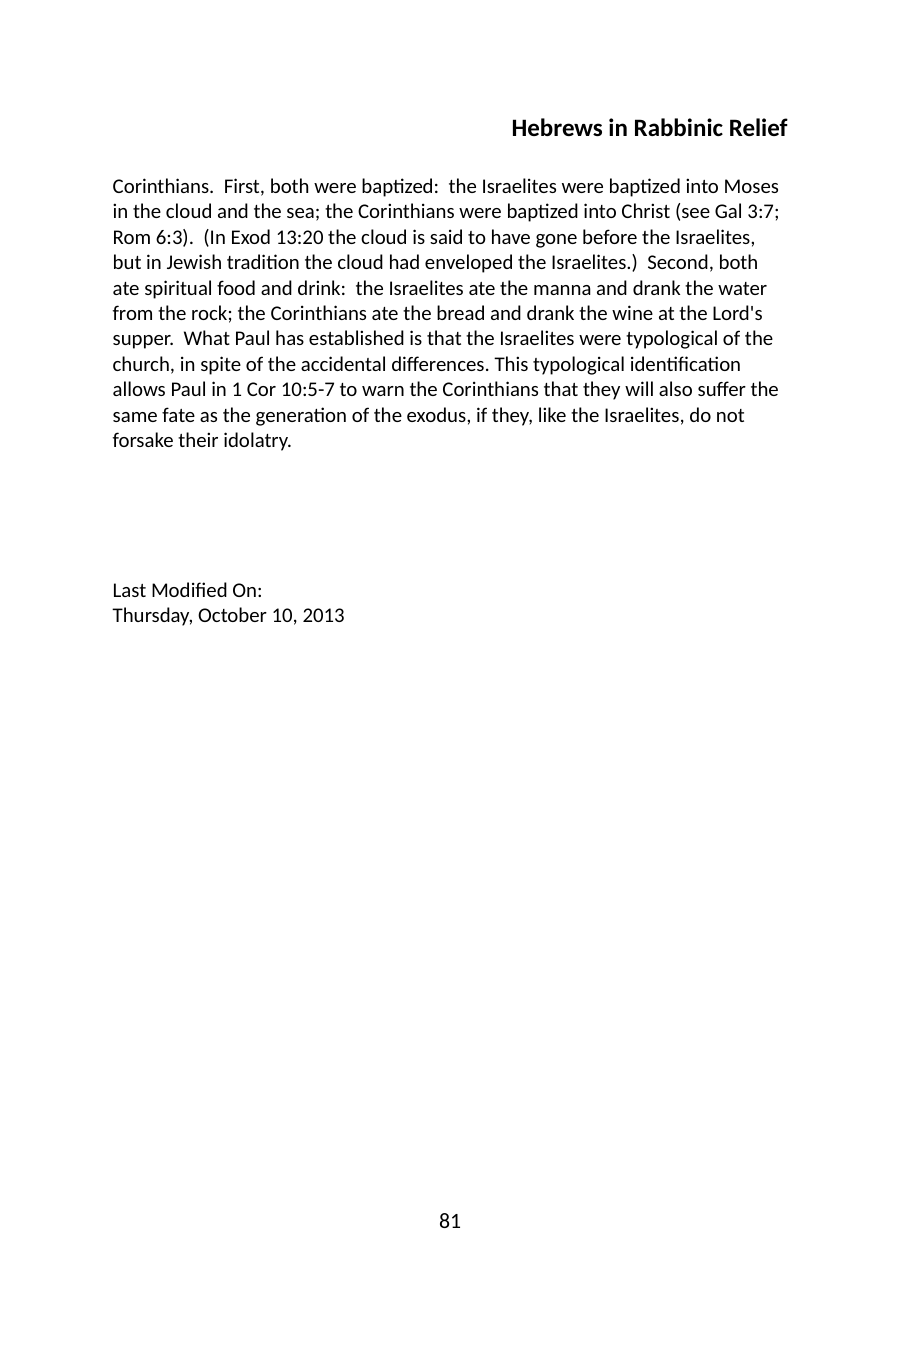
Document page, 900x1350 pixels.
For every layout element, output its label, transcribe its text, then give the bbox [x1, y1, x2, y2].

text Corinthians. First, both were baptized: the Israelites were baptized into Moses in the cloud and the sea; the Corinthians were baptized into Christ (see Gal 3:7; Rom 6:3). (In Exod 13:20 the cloud is said to have gone before the Israelites, but in Jewish tradition the cloud had enveloped the Israelites.) Second, both ate spiritual food and drink: the Israelites ate the manna and drank the water from the rock; the Corinthians ate the bread and drank the wine at the Lord's supper. What Paul has established is that the Israelites were typological of the church, in spite of the accidental differences. This typological identification allows Paul in 1 Cor 10:5-7 to warn the Corinthians that they will also suffer the same fate as the generation of the exodus, if they, like the Israelites, do not forsake their idolatry. [112, 173, 787, 453]
text Last Modified On: Thursday, October 10, 2013 [112, 577, 787, 628]
